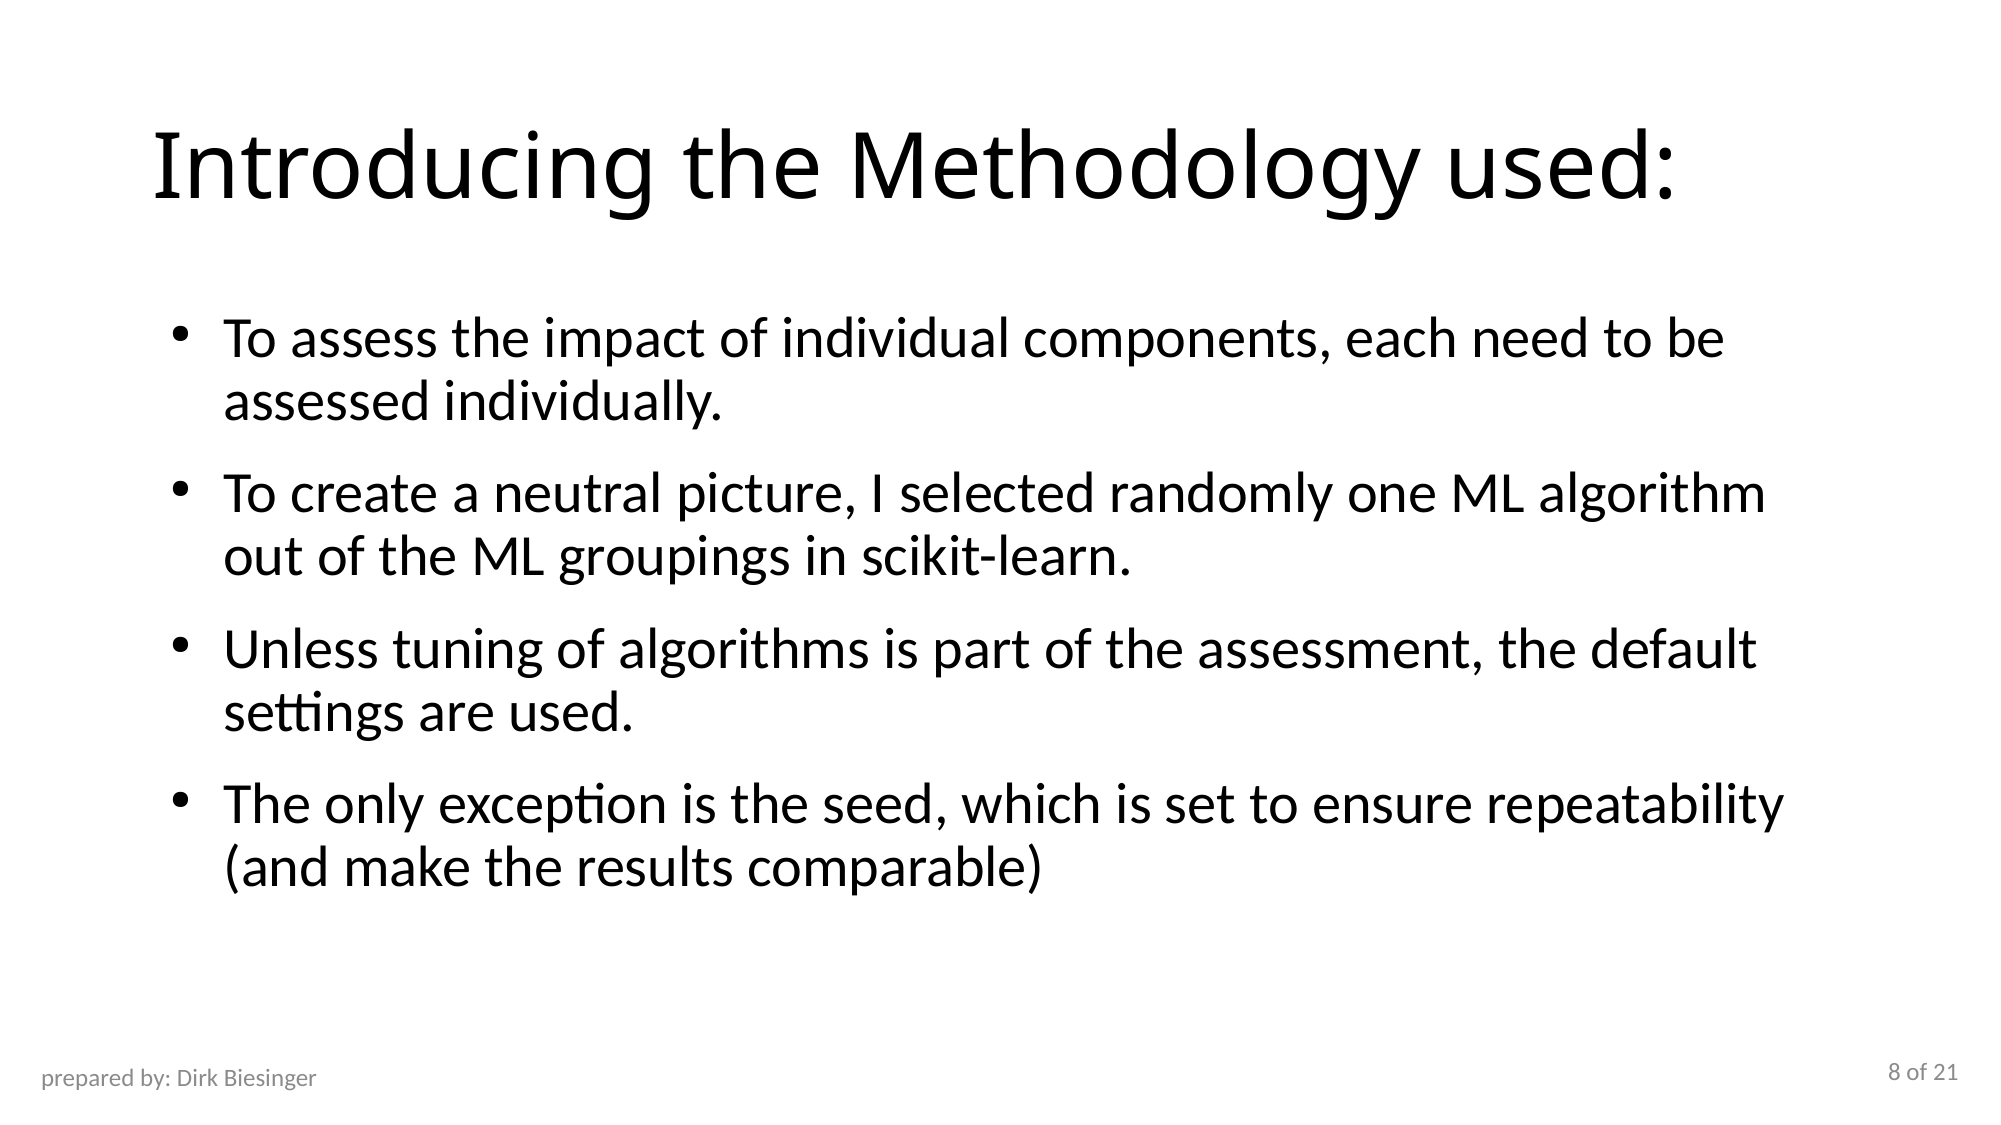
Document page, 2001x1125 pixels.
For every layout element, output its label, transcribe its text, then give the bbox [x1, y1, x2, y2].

title Introducing the Methodology used: [137, 59, 1863, 278]
list To assess the impact of individual components, each need to be assessed individually. To create a neutral picture, I selected randomly one ML algorithm out of the ML groupings in scikit-learn. Unless tuning of algorithms is part of the assessment, the default settings are used. The only exception is the seed, which is set to ensure repeatability (and make the results comparable) [137, 299, 1863, 1014]
footer prepared by: Dirk Biesinger [26, 1046, 702, 1107]
slide_number <number> of 21 [1523, 1040, 1974, 1101]
